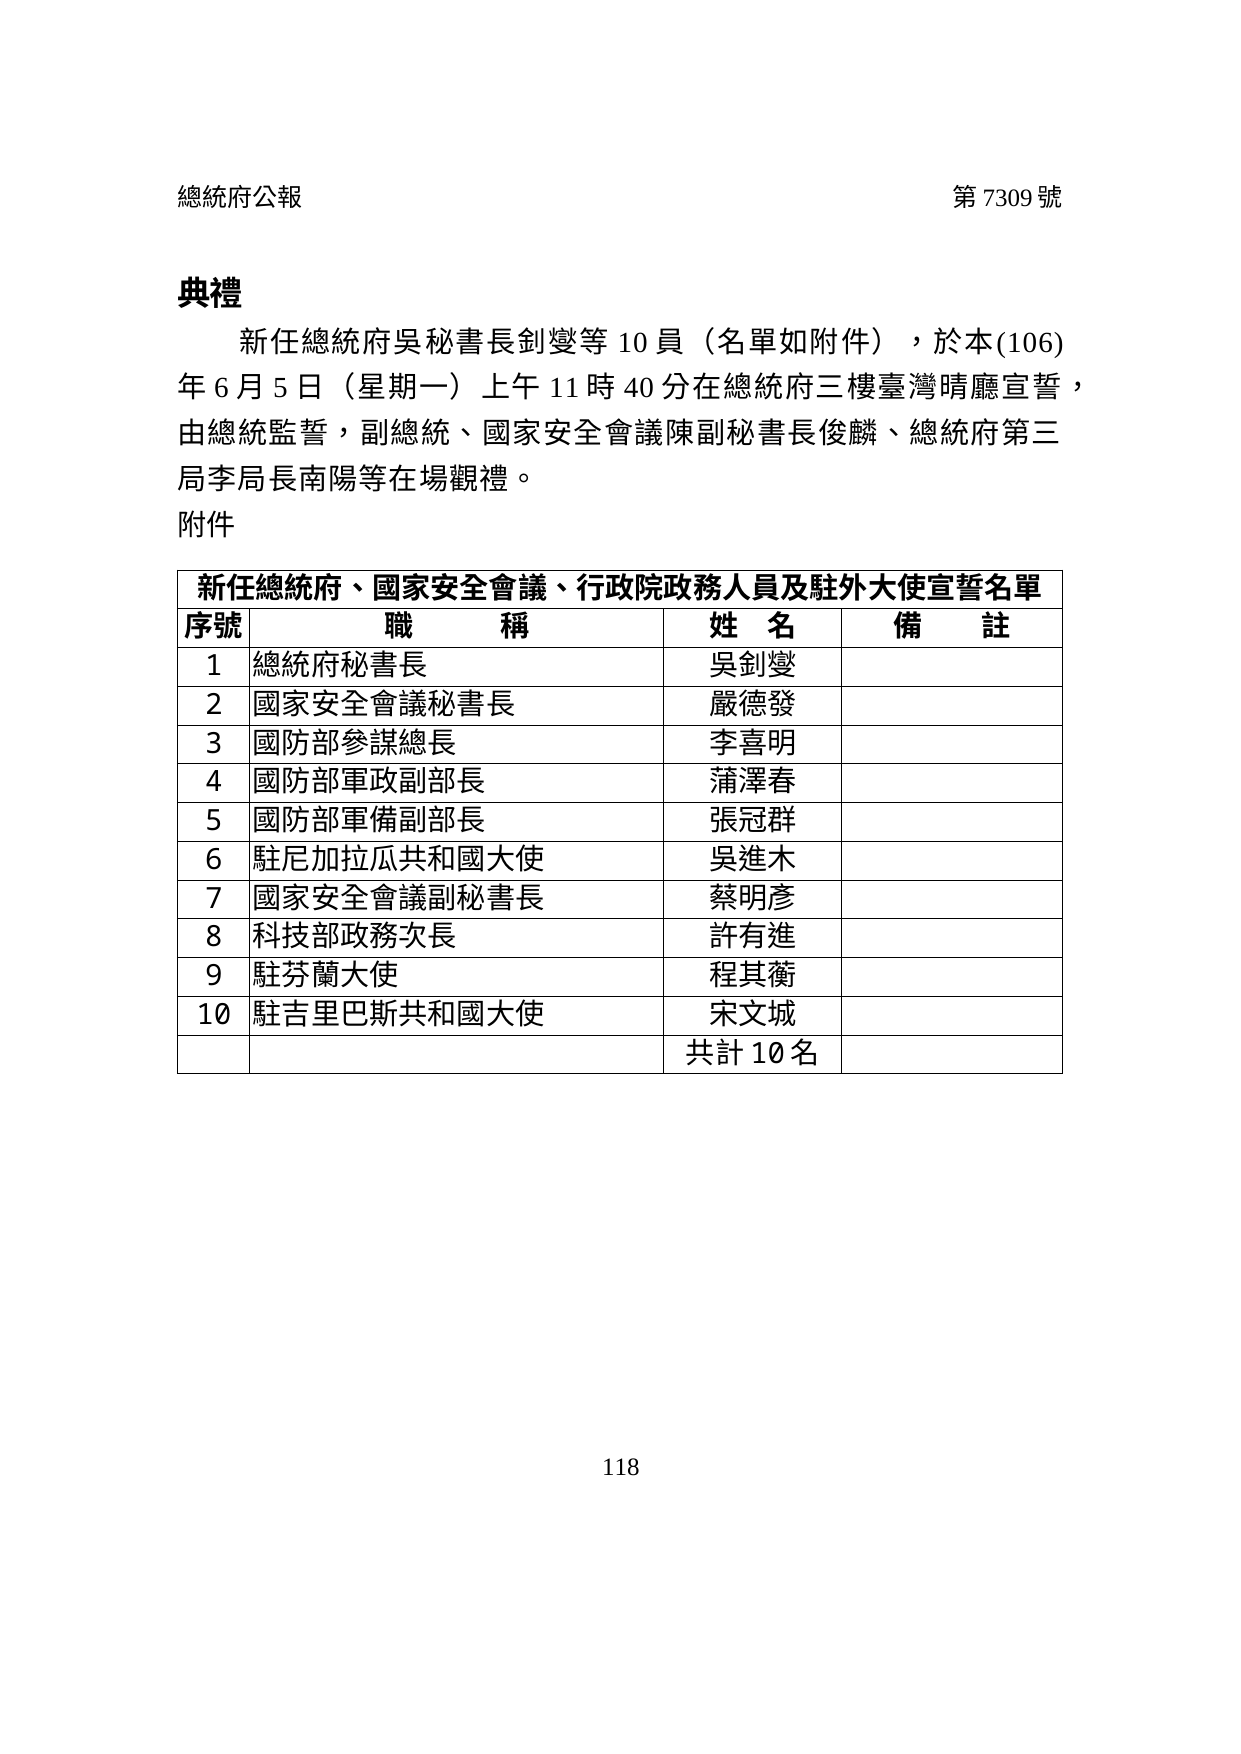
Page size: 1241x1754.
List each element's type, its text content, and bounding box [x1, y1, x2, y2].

table_cell 5 [178, 803, 249, 841]
table_cell 9 [178, 958, 249, 996]
table_cell 國家安全會議副秘書長 [250, 881, 663, 918]
table_cell 宋文城 [664, 997, 841, 1034]
table_cell 張冠群 [664, 803, 841, 841]
table_cell 序號 [178, 609, 249, 647]
table_cell 許有進 [664, 919, 841, 957]
table_cell [178, 1036, 249, 1073]
table_cell [842, 842, 1062, 879]
table_cell 姓 名 [664, 609, 841, 647]
table_cell 1 [178, 648, 249, 686]
table_cell 蒲澤春 [664, 764, 841, 802]
table_cell 駐吉里巴斯共和國大使 [250, 997, 663, 1034]
table_cell [842, 726, 1062, 763]
text 典禮 [177, 266, 1064, 315]
table_cell 國家安全會議秘書長 [250, 687, 663, 724]
table_cell [842, 919, 1062, 957]
table_cell 共計10名 [664, 1036, 841, 1073]
table_cell [842, 687, 1062, 724]
table_cell [842, 803, 1062, 841]
table_cell 7 [178, 881, 249, 918]
table_cell 4 [178, 764, 249, 802]
table_cell 國防部參謀總長 [250, 726, 663, 763]
table_cell 駐芬蘭大使 [250, 958, 663, 996]
table_cell 國防部軍備副部長 [250, 803, 663, 841]
table_cell [842, 958, 1062, 996]
table_cell 職 稱 [250, 609, 663, 647]
table_cell 蔡明彥 [664, 881, 841, 918]
table_cell 3 [178, 726, 249, 763]
table_cell [842, 1036, 1062, 1073]
table_cell 程其蘅 [664, 958, 841, 996]
table_cell [842, 881, 1062, 918]
table_cell [842, 997, 1062, 1034]
text 新任總統府吳秘書長釗燮等10員（名單如附件），於本(106)年6月5日（星期一）上午11時40分在總統府三樓臺灣晴廳宣誓，由總統監誓，副總統、國家安全會議陳副秘書長俊麟、總統府第三局李局長南陽等在場觀禮。 [177, 315, 1064, 499]
table_cell 備 註 [842, 609, 1062, 647]
table_cell [842, 764, 1062, 802]
table_cell 駐尼加拉瓜共和國大使 [250, 842, 663, 879]
table_cell 2 [178, 687, 249, 724]
table_cell 吳進木 [664, 842, 841, 879]
table_header 新任總統府、國家安全會議、行政院政務人員及駐外大使宣誓名單 [178, 571, 1062, 608]
table_cell 科技部政務次長 [250, 919, 663, 957]
table_cell [250, 1036, 663, 1073]
table_cell 8 [178, 919, 249, 957]
table_cell 6 [178, 842, 249, 879]
table_cell 10 [178, 997, 249, 1034]
table_cell [842, 648, 1062, 686]
table_cell 嚴德發 [664, 687, 841, 724]
table_cell 國防部軍政副部長 [250, 764, 663, 802]
text 附件 [177, 499, 1064, 544]
table_cell 李喜明 [664, 726, 841, 763]
table_cell 吳釗燮 [664, 648, 841, 686]
table_cell 總統府秘書長 [250, 648, 663, 686]
